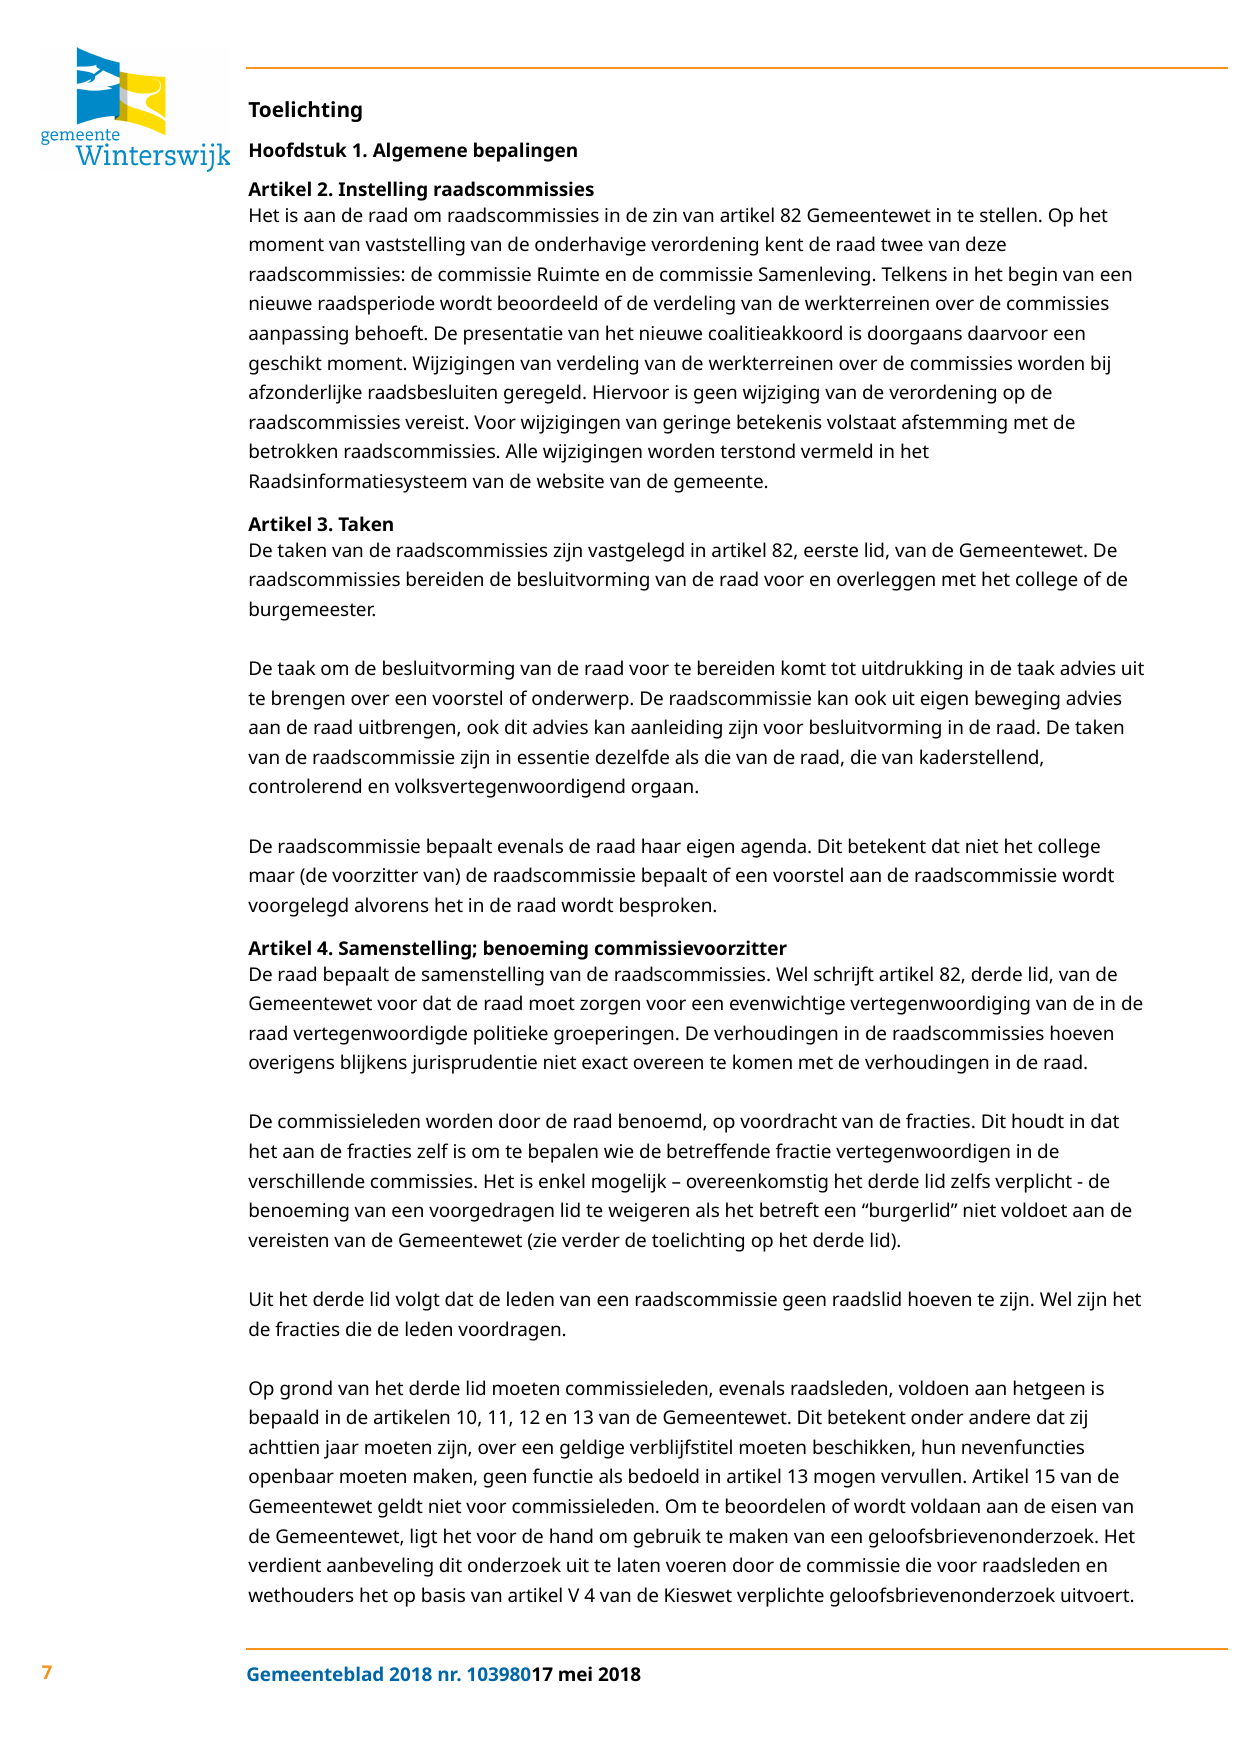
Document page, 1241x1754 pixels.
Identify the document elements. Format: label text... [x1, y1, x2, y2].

text Artikel 2. Instelling raadscommissies [248, 176, 1152, 202]
text Hoofdstuk 1. Algemene bepalingen [248, 137, 1152, 163]
text Het is aan de raad om raadscommissies in de zin van artikel 82 Gemeentewet in te stellen. Op het moment van vaststelling van de onderhavige verordening kent de raad twee van deze raadscommissies: de commissie Ruimte en de commissie Samenleving. Telkens in het begin van een nieuwe raadsperiode wordt beoordeeld of de verdeling van de werkterreinen over de commissies aanpassing behoeft. De presentatie van het nieuwe coalitieakkoord is doorgaans daarvoor een geschikt moment. Wijzigingen van verdeling van de werkterreinen over de commissies worden bij afzonderlijke raadsbesluiten geregeld. Hiervoor is geen wijziging van de verordening op de raadscommissies vereist. Voor wijzigingen van geringe betekenis volstaat afstemming met de betrokken raadscommissies. Alle wijzigingen worden terstond vermeld in het Raadsinformatiesysteem van de website van de gemeente. [248, 202, 1152, 494]
text Op grond van het derde lid moeten commissieleden, evenals raadsleden, voldoen aan hetgeen is bepaald in de artikelen 10, 11, 12 en 13 van de Gemeentewet. Dit betekent onder andere dat zij achttien jaar moeten zijn, over een geldige verblijfstitel moeten beschikken, hun nevenfuncties openbaar moeten maken, geen functie als bedoeld in artikel 13 mogen vervullen. Artikel 15 van de Gemeentewet geldt niet voor commissieleden. Om te beoordelen of wordt voldaan aan de eisen van de Gemeentewet, ligt het voor de hand om gebruik te maken van een geloofsbrievenonderzoek. Het verdient aanbeveling dit onderzoek uit te laten voeren door de commissie die voor raadsleden en wethouders het op basis van artikel V 4 van de Kieswet verplichte geloofsbrievenonderzoek uitvoert. [248, 1375, 1152, 1608]
picture [225, 153, 231, 162]
text Artikel 3. Taken [248, 511, 1152, 537]
picture [41, 47, 231, 172]
text De raadscommissie bepaalt evenals de raad haar eigen agenda. Dit betekent dat niet het college maar (de voorzitter van) de raadscommissie bepaalt of een voorstel aan de raadscommissie wordt voorgelegd alvorens het in de raad wordt besproken. [248, 833, 1152, 918]
text Toelichting [248, 95, 1152, 123]
text De raad bepaalt de samenstelling van de raadscommissies. Wel schrijft artikel 82, derde lid, van de Gemeentewet voor dat de raad moet zorgen voor een evenwichtige vertegenwoordiging van de in de raad vertegenwoordigde politieke groeperingen. De verhoudingen in de raadscommissies hoeven overigens blijkens jurisprudentie niet exact overeen te komen met de verhoudingen in de raad. [248, 961, 1152, 1075]
text De commissieleden worden door de raad benoemd, op voordracht van de fracties. Dit houdt in dat het aan de fracties zelf is om te bepalen wie de betreffende fractie vertegenwoordigen in de verschillende commissies. Het is enkel mogelijk – overeenkomstig het derde lid zelfs verplicht - de benoeming van een voorgedragen lid te weigeren als het betreft een “burgerlid” niet voldoet aan de vereisten van de Gemeentewet (zie verder de toelichting op het derde lid). [248, 1109, 1152, 1253]
text Uit het derde lid volgt dat de leden van een raadscommissie geen raadslid hoeven te zijn. Wel zijn het de fracties die de leden voordragen. [248, 1286, 1152, 1342]
text Artikel 4. Samenstelling; benoeming commissievoorzitter [248, 935, 1152, 961]
text De taken van de raadscommissies zijn vastgelegd in artikel 82, eerste lid, van de Gemeentewet. De raadscommissies bereiden de besluitvorming van de raad voor en overleggen met het college of de burgemeester. [248, 537, 1152, 622]
text De taak om de besluitvorming van de raad voor te bereiden komt tot uitdrukking in de taak advies uit te brengen over een voorstel of onderwerp. De raadscommissie kan ook uit eigen beweging advies aan de raad uitbrengen, ook dit advies kan aanleiding zijn voor besluitvorming in de raad. De taken van de raadscommissie zijn in essentie dezelfde als die van de raad, die van kaderstellend, controlerend en volksvertegenwoordigend orgaan. [248, 655, 1152, 799]
